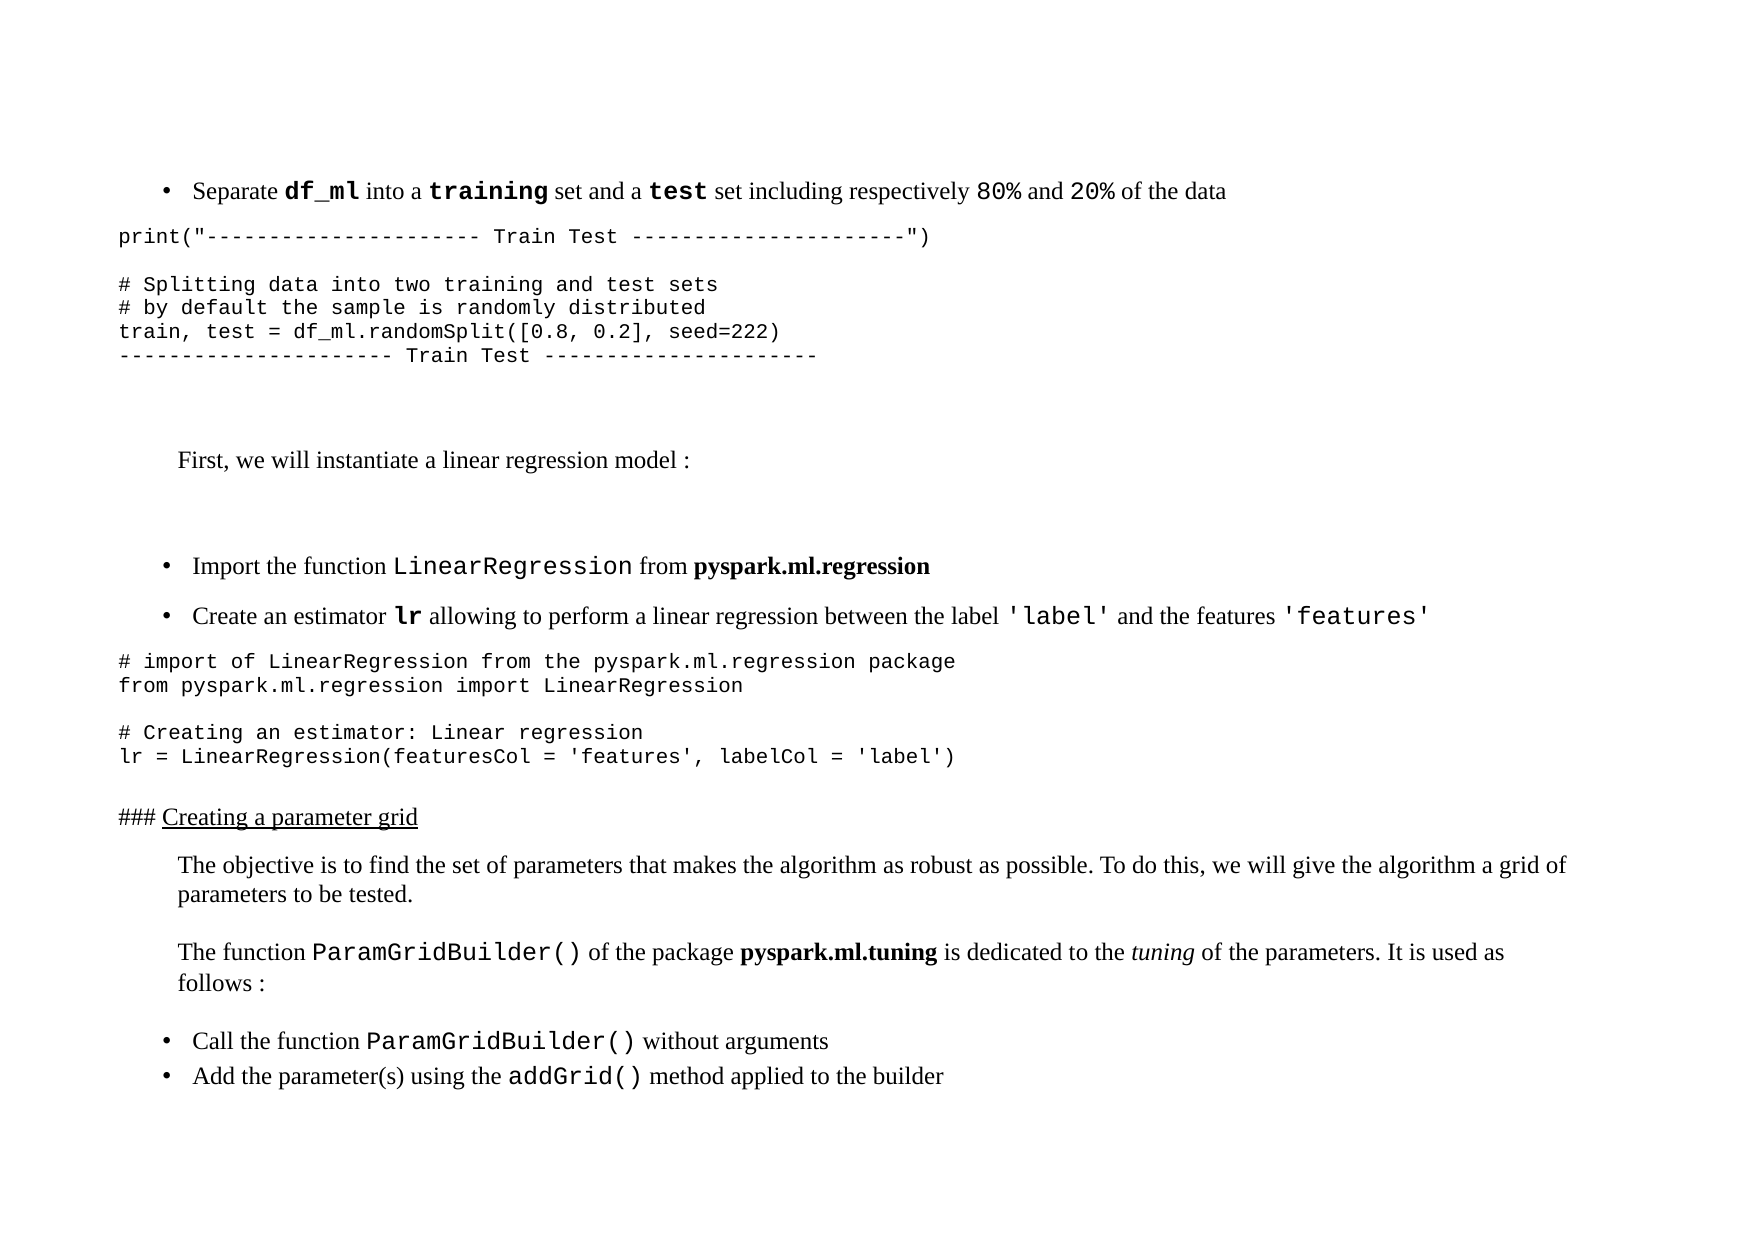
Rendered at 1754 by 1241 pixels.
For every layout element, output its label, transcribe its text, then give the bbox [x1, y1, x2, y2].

list Create an estimator lr allowing to perform a linear regression between the label 'label' and the features 'features' [162, 601, 1636, 632]
text # Creating an estimator: Linear regression [118, 722, 1636, 746]
list Import the function LinearRegression from pyspark.ml.regression [162, 551, 1636, 582]
text from pyspark.ml.regression import LinearRegression [118, 675, 1636, 698]
text ### Creating a parameter grid [118, 769, 1636, 831]
text # import of LinearRegression from the pyspark.ml.regression package [118, 651, 1636, 675]
text train, test = df_ml.randomSplit([0.8, 0.2], seed=222) [118, 321, 1636, 344]
text lr = LinearRegression(featuresCol = 'features', labelCol = 'label') [118, 746, 1636, 769]
text First, we will instantiate a linear regression model : [177, 445, 1577, 474]
text # Splitting data into two training and test sets [118, 274, 1636, 297]
text print("---------------------- Train Test ----------------------") [118, 226, 1636, 250]
text The objective is to find the set of parameters that makes the algorithm as robust as possible. To do this, we will give the algorithm a grid of parameters to be tested. [177, 850, 1577, 907]
list Add the parameter(s) using the addGrid() method applied to the builder [162, 1061, 1636, 1092]
text # by default the sample is randomly distributed [118, 297, 1636, 321]
text The function ParamGridBuilder() of the package pyspark.ml.tuning is dedicated to the tuning of the parameters. It is used as follows : [177, 937, 1577, 997]
list Call the function ParamGridBuilder() without arguments [162, 1026, 1636, 1057]
list Separate df_ml into a training set and a test set including respectively 80% and 20% of the data [162, 176, 1636, 207]
text ---------------------- Train Test ---------------------- [118, 344, 1636, 368]
